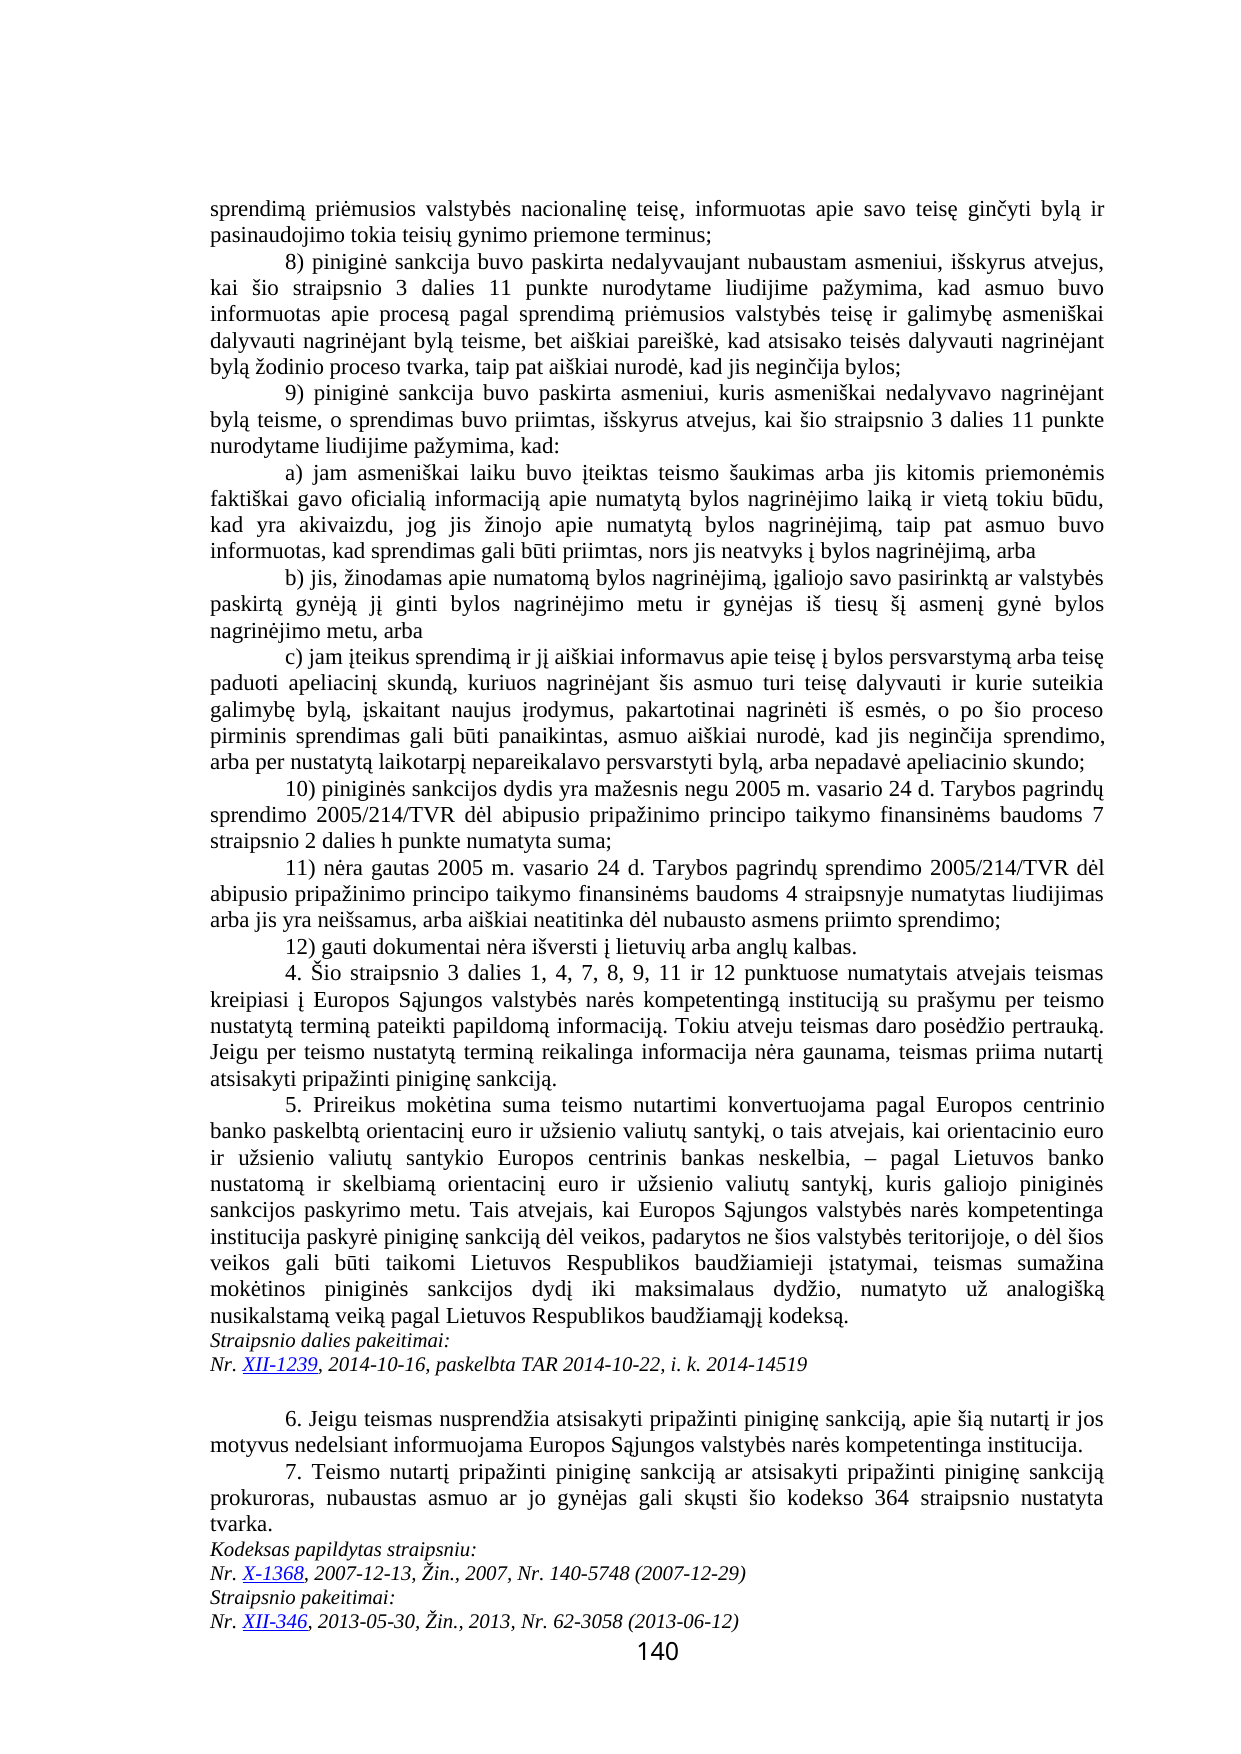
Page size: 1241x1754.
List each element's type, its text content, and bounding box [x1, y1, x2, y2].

text 8) piniginė sankcija buvo paskirta nedalyvaujant nubaustam asmeniui, išskyrus atvejus, kai šio straipsnio 3 dalies 11 punkte nurodytame liudijime pažymima, kad asmuo buvo informuotas apie procesą pagal sprendimą priėmusios valstybės teisę ir galimybę asmeniškai dalyvauti nagrinėjant bylą teisme, bet aiškiai pareiškė, kad atsisako teisės dalyvauti nagrinėjant bylą žodinio proceso tvarka, taip pat aiškiai nurodė, kad jis neginčija bylos; [210, 248, 1106, 379]
text sprendimą priėmusios valstybės nacionalinę teisę, informuotas apie savo teisę ginčyti bylą ir pasinaudojimo tokia teisių gynimo priemone terminus; [210, 195, 1106, 248]
text 7. Teismo nutartį pripažinti piniginę sankciją ar atsisakyti pripažinti piniginę sankciją prokuroras, nubaustas asmuo ar jo gynėjas gali skųsti šio kodekso 364 straipsnio nustatyta tvarka. [210, 1458, 1106, 1537]
text 4. Šio straipsnio 3 dalies 1, 4, 7, 8, 9, 11 ir 12 punktuose numatytais atvejais teismas kreipiasi į Europos Sąjungos valstybės narės kompetentingą instituciją su prašymu per teismo nustatytą terminą pateikti papildomą informaciją. Tokiu atveju teismas daro posėdžio pertrauką. Jeigu per teismo nustatytą terminą reikalinga informacija nėra gaunama, teismas priima nutartį atsisakyti pripažinti piniginę sankciją. [210, 959, 1106, 1091]
text Straipsnio dalies pakeitimai: [210, 1328, 1106, 1352]
text 6. Jeigu teismas nusprendžia atsisakyti pripažinti piniginę sankciją, apie šią nutartį ir jos motyvus nedelsiant informuojama Europos Sąjungos valstybės narės kompetentinga institucija. [210, 1405, 1106, 1458]
text 9) piniginė sankcija buvo paskirta asmeniui, kuris asmeniškai nedalyvavo nagrinėjant bylą teisme, o sprendimas buvo priimtas, išskyrus atvejus, kai šio straipsnio 3 dalies 11 punkte nurodytame liudijime pažymima, kad: [210, 379, 1106, 458]
text c) jam įteikus sprendimą ir jį aiškiai informavus apie teisę į bylos persvarstymą arba teisę paduoti apeliacinį skundą, kuriuos nagrinėjant šis asmuo turi teisę dalyvauti ir kurie suteikia galimybę bylą, įskaitant naujus įrodymus, pakartotinai nagrinėti iš esmės, o po šio proceso pirminis sprendimas gali būti panaikintas, asmuo aiškiai nurodė, kad jis neginčija sprendimo, arba per nustatytą laikotarpį nepareikalavo persvarstyti bylą, arba nepadavė apeliacinio skundo; [210, 643, 1106, 775]
text 12) gauti dokumentai nėra išversti į lietuvių arba anglų kalbas. [210, 933, 1106, 959]
text Kodeksas papildytas straipsniu: [210, 1537, 1106, 1561]
text Nr. X-1368, 2007-12-13, Žin., 2007, Nr. 140-5748 (2007-12-29) [210, 1561, 1106, 1585]
text b) jis, žinodamas apie numatomą bylos nagrinėjimą, įgaliojo savo pasirinktą ar valstybės paskirtą gynėją jį ginti bylos nagrinėjimo metu ir gynėjas iš tiesų šį asmenį gynė bylos nagrinėjimo metu, arba [210, 564, 1106, 643]
text 11) nėra gautas 2005 m. vasario 24 d. Tarybos pagrindų sprendimo 2005/214/TVR dėl abipusio pripažinimo principo taikymo finansinėms baudoms 4 straipsnyje numatytas liudijimas arba jis yra neišsamus, arba aiškiai neatitinka dėl nubausto asmens priimto sprendimo; [210, 854, 1106, 933]
text Straipsnio pakeitimai: [210, 1585, 1106, 1609]
text Nr. XII-346, 2013-05-30, Žin., 2013, Nr. 62-3058 (2013-06-12) [210, 1609, 1106, 1633]
text 5. Prireikus mokėtina suma teismo nutartimi konvertuojama pagal Europos centrinio banko paskelbtą orientacinį euro ir užsienio valiutų santykį, o tais atvejais, kai orientacinio euro ir užsienio valiutų santykio Europos centrinis bankas neskelbia, – pagal Lietuvos banko nustatomą ir skelbiamą orientacinį euro ir užsienio valiutų santykį, kuris galiojo piniginės sankcijos paskyrimo metu. Tais atvejais, kai Europos Sąjungos valstybės narės kompetentinga institucija paskyrė piniginę sankciją dėl veikos, padarytos ne šios valstybės teritorijoje, o dėl šios veikos gali būti taikomi Lietuvos Respublikos baudžiamieji įstatymai, teismas sumažina mokėtinos piniginės sankcijos dydį iki maksimalaus dydžio, numatyto už analogišką nusikalstamą veiką pagal Lietuvos Respublikos baudžiamąjį kodeksą. [210, 1091, 1106, 1328]
text Nr. XII-1239, 2014-10-16, paskelbta TAR 2014-10-22, i. k. 2014-14519 [210, 1352, 1106, 1376]
text 10) piniginės sankcijos dydis yra mažesnis negu 2005 m. vasario 24 d. Tarybos pagrindų sprendimo 2005/214/TVR dėl abipusio pripažinimo principo taikymo finansinėms baudoms 7 straipsnio 2 dalies h punkte numatyta suma; [210, 775, 1106, 854]
text a) jam asmeniškai laiku buvo įteiktas teismo šaukimas arba jis kitomis priemonėmis faktiškai gavo oficialią informaciją apie numatytą bylos nagrinėjimo laiką ir vietą tokiu būdu, kad yra akivaizdu, jog jis žinojo apie numatytą bylos nagrinėjimą, taip pat asmuo buvo informuotas, kad sprendimas gali būti priimtas, nors jis neatvyks į bylos nagrinėjimą, arba [210, 458, 1106, 564]
